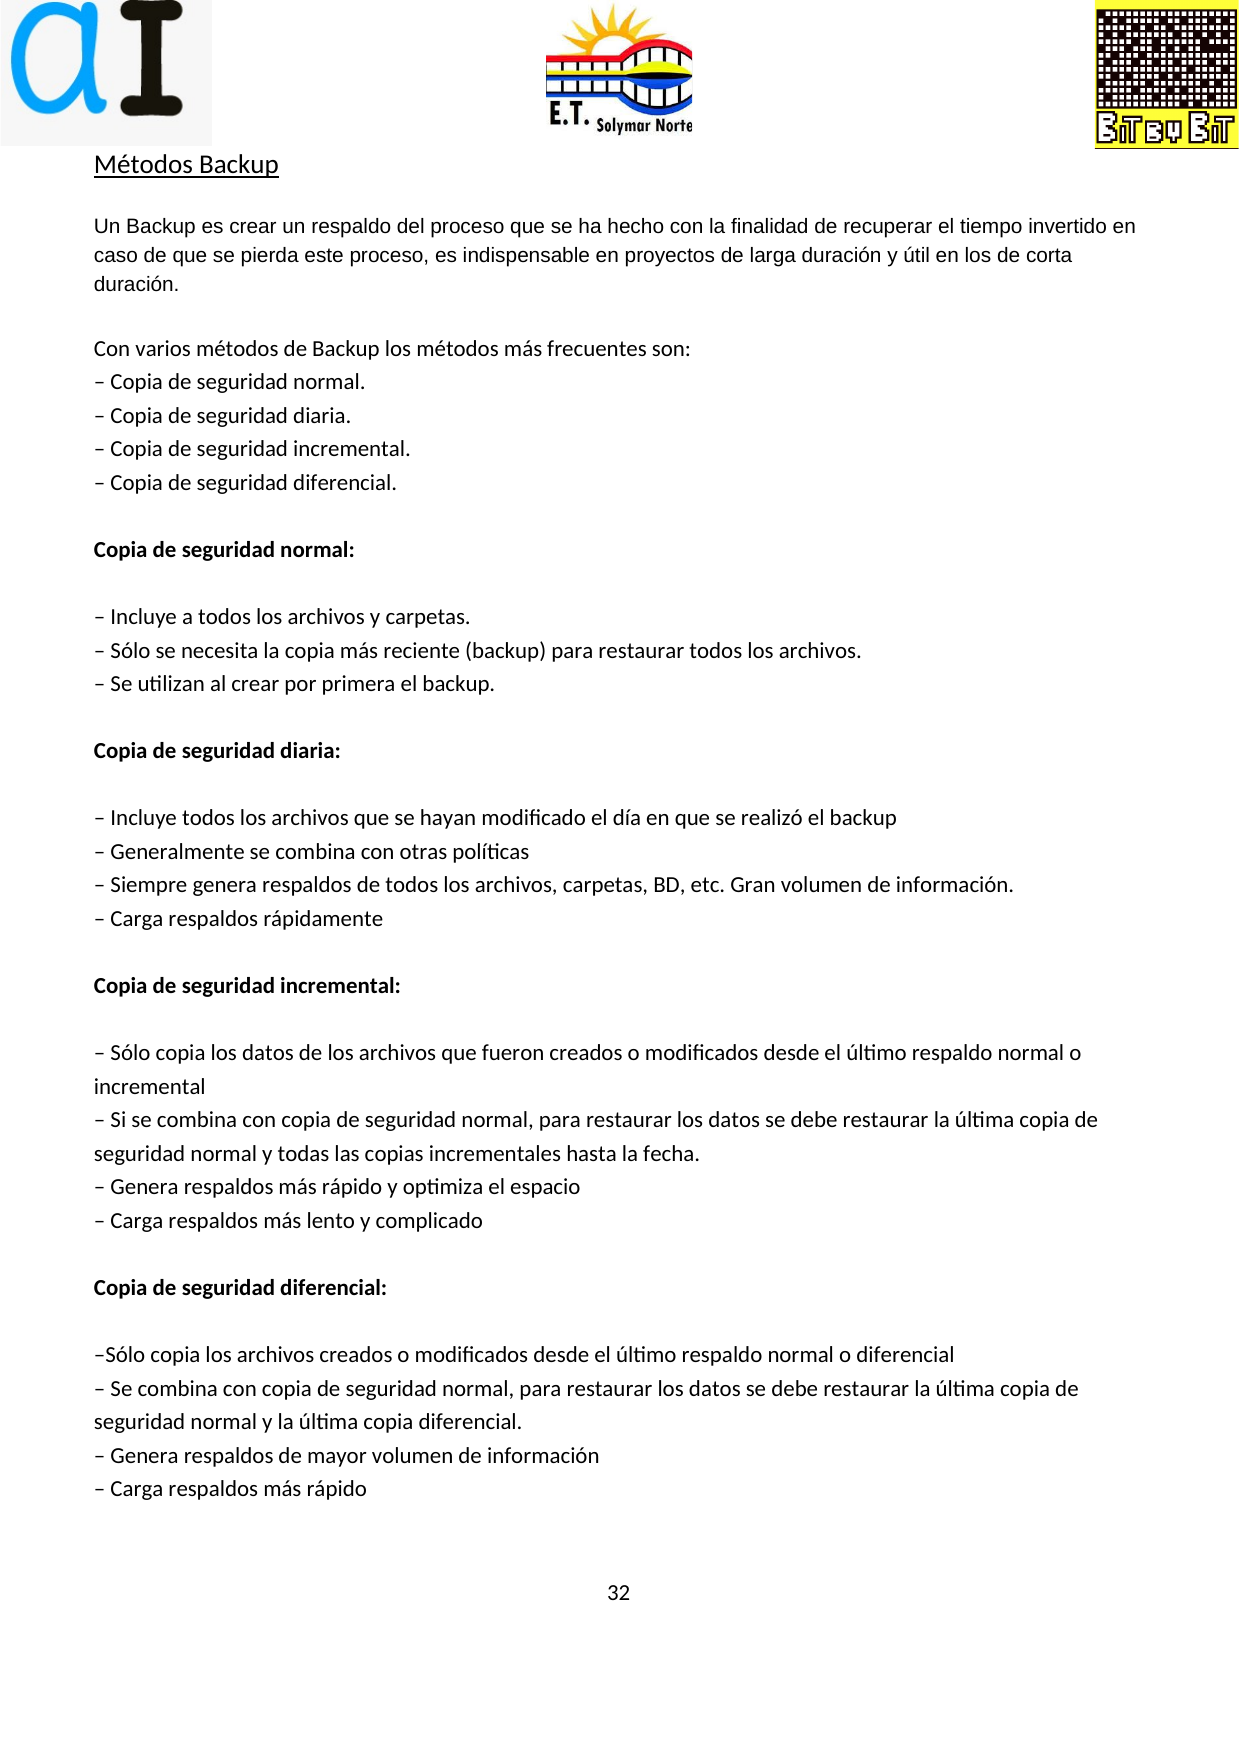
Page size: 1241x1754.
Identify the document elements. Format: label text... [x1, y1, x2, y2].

text Un Backup es crear un respaldo del proceso que se ha hecho con la finalidad de recuperar el tiempo invertido en caso de que se pierda este proceso, es indispensable en proyectos de larga duración y útil en los de corta duración. [94, 214, 1143, 296]
text Copia de seguridad normal: [94, 535, 1143, 563]
picture [0, 0, 212, 146]
text – Copia de seguridad diferencial. [94, 468, 1143, 496]
text – Copia de seguridad normal. [94, 367, 1143, 396]
text – Sólo se necesita la copia más reciente (backup) para restaurar todos los archivos. [94, 636, 1143, 664]
text – Carga respaldos más lento y complicado [94, 1206, 1143, 1234]
text – Incluye todos los archivos que se hayan modificado el día en que se realizó el backup [94, 803, 1143, 832]
picture [1094, 0, 1239, 149]
text –Sólo copia los archivos creados o modificados desde el último respaldo normal o diferencial [94, 1340, 1143, 1368]
text – Copia de seguridad diaria. [94, 401, 1143, 429]
text – Genera respaldos de mayor volumen de información [94, 1441, 1143, 1469]
text Con varios métodos de Backup los métodos más frecuentes son: [94, 334, 1143, 362]
text – Se combina con copia de seguridad normal, para restaurar los datos se debe restaurar la última copia de seguridad normal y la última copia diferencial. [94, 1374, 1143, 1435]
text – Carga respaldos rápidamente [94, 904, 1143, 932]
text – Carga respaldos más rápido [94, 1474, 1143, 1502]
text Copia de seguridad diaria: [94, 736, 1143, 764]
text – Genera respaldos más rápido y optimiza el espacio [94, 1172, 1143, 1201]
picture [546, 0, 693, 146]
text – Si se combina con copia de seguridad normal, para restaurar los datos se debe restaurar la última copia de seguridad normal y todas las copias incrementales hasta la fecha. [94, 1105, 1143, 1167]
text – Incluye a todos los archivos y carpetas. [94, 602, 1143, 630]
text Copia de seguridad diferencial: [94, 1273, 1143, 1301]
text – Copia de seguridad incremental. [94, 434, 1143, 463]
text – Sólo copia los datos de los archivos que fueron creados o modificados desde el último respaldo normal o incremental [94, 1038, 1143, 1100]
text – Siempre genera respaldos de todos los archivos, carpetas, BD, etc. Gran volumen de información. [94, 871, 1143, 899]
text – Generalmente se combina con otras políticas [94, 837, 1143, 865]
text Copia de seguridad incremental: [94, 971, 1143, 999]
text – Se utilizan al crear por primera el backup. [94, 669, 1143, 697]
text Métodos Backup [94, 148, 1143, 181]
